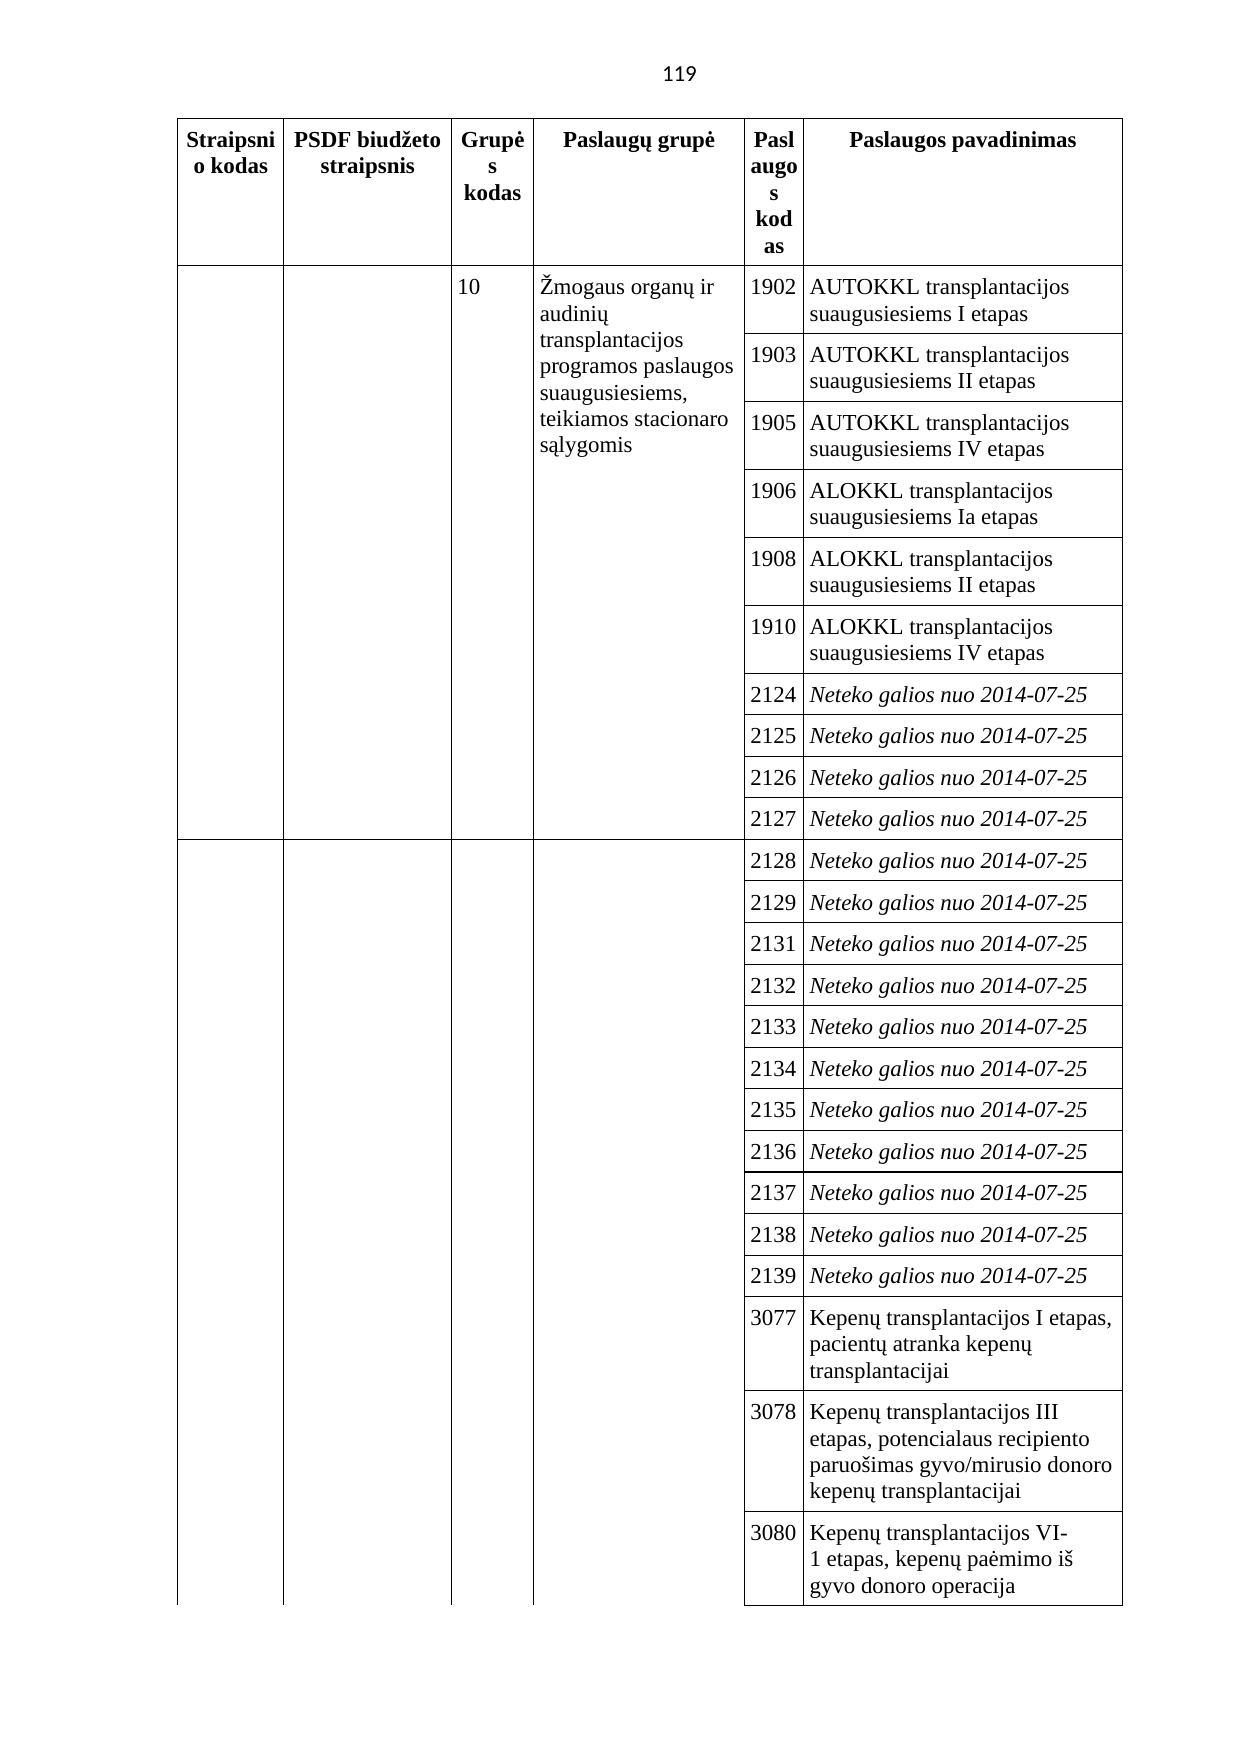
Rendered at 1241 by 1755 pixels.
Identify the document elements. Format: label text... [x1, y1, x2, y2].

table_cell 1906 [745, 470, 803, 537]
table_cell [178, 537, 283, 605]
table_cell [452, 1005, 533, 1047]
table_cell AUTOKKL transplantacijos suaugusiesiems II etapas [804, 334, 1122, 401]
table_cell [178, 880, 283, 922]
table_cell 2132 [745, 965, 803, 1005]
table_cell [284, 1171, 451, 1213]
table_cell [534, 797, 744, 839]
table_cell 2127 [745, 798, 803, 839]
table_cell 10 [452, 266, 533, 756]
table_cell [284, 1047, 451, 1088]
table_cell Neteko galios nuo 2014-07-25 [804, 1006, 1122, 1047]
table_cell [284, 1511, 451, 1605]
table_cell [178, 922, 283, 963]
table_header Paslaugos pavadinimas [804, 119, 1122, 265]
table_header Grupės kodas [452, 119, 533, 265]
table_cell [452, 1171, 533, 1213]
table_cell [452, 880, 533, 922]
table_cell [178, 1047, 283, 1088]
table_cell Neteko galios nuo 2014-07-25 [804, 798, 1122, 839]
table_cell [534, 922, 744, 963]
table_cell 2137 [745, 1173, 803, 1213]
table_cell [452, 1130, 533, 1171]
table_cell [178, 1255, 283, 1296]
table_cell [178, 266, 283, 333]
table_header Paslaugų grupė [534, 119, 744, 265]
table_cell Neteko galios nuo 2014-07-25 [804, 1173, 1122, 1213]
table_cell [452, 964, 533, 1005]
table_cell [534, 1005, 744, 1047]
table_cell [178, 333, 283, 401]
table_cell Neteko galios nuo 2014-07-25 [804, 923, 1122, 963]
table_cell [178, 469, 283, 537]
table_cell [284, 714, 451, 756]
table_cell 2129 [745, 881, 803, 922]
table_cell [534, 756, 744, 797]
table_header Paslaugos kodas [745, 119, 803, 265]
table_cell [284, 469, 451, 537]
table_cell [284, 401, 451, 469]
table_cell 2131 [745, 923, 803, 963]
table_cell Neteko galios nuo 2014-07-25 [804, 715, 1122, 756]
table_cell AUTOKKL transplantacijos suaugusiesiems IV etapas [804, 402, 1122, 469]
table_cell Neteko galios nuo 2014-07-25 [804, 1089, 1122, 1130]
table_cell [534, 964, 744, 1005]
table_cell ALOKKL transplantacijos suaugusiesiems IV etapas [804, 606, 1122, 673]
table_cell 3078 [745, 1391, 803, 1511]
table_cell 1908 [745, 538, 803, 605]
table_cell 2126 [745, 757, 803, 797]
table_cell [284, 1213, 451, 1254]
table_cell [534, 880, 744, 922]
table_cell Neteko galios nuo 2014-07-25 [804, 881, 1122, 922]
table_cell [178, 1005, 283, 1047]
table_cell [178, 756, 283, 797]
table_cell [284, 605, 451, 673]
table_cell [452, 1213, 533, 1254]
table_cell Kepenų transplantacijos III etapas, potencialaus recipiento paruošimas gyvo/mirusio donoro kepenų transplantacijai [804, 1391, 1122, 1511]
table_cell [534, 1213, 744, 1254]
table_cell AUTOKKL transplantacijos suaugusiesiems I etapas [804, 266, 1122, 333]
table_cell 2136 [745, 1131, 803, 1171]
table_cell [284, 266, 451, 333]
table_cell [452, 797, 533, 839]
table_cell [284, 840, 451, 880]
table_cell [178, 673, 283, 714]
table_cell [284, 333, 451, 401]
table_cell [284, 1390, 451, 1511]
table_cell [178, 401, 283, 469]
table_cell 2135 [745, 1089, 803, 1130]
table_cell [284, 1088, 451, 1130]
table_cell [178, 1130, 283, 1171]
table_cell [178, 1511, 283, 1605]
table_cell [284, 880, 451, 922]
table_cell [284, 1005, 451, 1047]
table_cell [284, 964, 451, 1005]
table_cell 1903 [745, 334, 803, 401]
table_cell 1905 [745, 402, 803, 469]
table_cell Neteko galios nuo 2014-07-25 [804, 757, 1122, 797]
table_cell 3077 [745, 1297, 803, 1390]
table_cell [452, 1390, 533, 1511]
table_cell [178, 1171, 283, 1213]
table_cell 2139 [745, 1256, 803, 1296]
table_cell [452, 922, 533, 963]
table_cell [284, 1296, 451, 1390]
table_cell [178, 714, 283, 756]
table_cell [534, 840, 744, 880]
table_cell Neteko galios nuo 2014-07-25 [804, 840, 1122, 880]
table_cell 2124 [745, 674, 803, 714]
table_cell Neteko galios nuo 2014-07-25 [804, 1048, 1122, 1088]
table_cell [178, 964, 283, 1005]
table_cell 2134 [745, 1048, 803, 1088]
table_cell 1910 [745, 606, 803, 673]
table_cell 3080 [745, 1512, 803, 1605]
table_cell [178, 1390, 283, 1511]
table_cell [452, 1088, 533, 1130]
table_cell [452, 756, 533, 797]
table_cell ALOKKL transplantacijos suaugusiesiems Ia etapas [804, 470, 1122, 537]
table_cell [178, 1088, 283, 1130]
table_cell [178, 605, 283, 673]
table_cell [284, 756, 451, 797]
table_cell [534, 1390, 744, 1511]
table_cell 2125 [745, 715, 803, 756]
table_cell [534, 1296, 744, 1390]
table_cell [284, 797, 451, 839]
table_cell 2128 [745, 840, 803, 880]
table_cell Neteko galios nuo 2014-07-25 [804, 674, 1122, 714]
table_cell [452, 1255, 533, 1296]
table_cell [178, 1296, 283, 1390]
table_cell Kepenų transplantacijos VI-1 etapas, kepenų paėmimo iš gyvo donoro operacija [804, 1512, 1122, 1605]
table_cell 1902 [745, 266, 803, 333]
table_cell Neteko galios nuo 2014-07-25 [804, 1131, 1122, 1171]
table_cell [534, 1088, 744, 1130]
table_cell [178, 1213, 283, 1254]
table_header PSDF biudžeto straipsnis [284, 119, 451, 265]
table_cell 2138 [745, 1214, 803, 1254]
table_cell [534, 1047, 744, 1088]
table_cell [284, 922, 451, 963]
table_cell 2133 [745, 1006, 803, 1047]
table_cell Žmogaus organų ir audinių transplantacijos programos paslaugos suaugusiesiems, teikiamos stacionaro sąlygomis [534, 266, 744, 756]
table_cell [284, 673, 451, 714]
table_cell [452, 1047, 533, 1088]
table_cell [452, 1511, 533, 1605]
table_cell [284, 1255, 451, 1296]
table_cell [534, 1511, 744, 1605]
table_cell [534, 1255, 744, 1296]
table_cell Kepenų transplantacijos I etapas, pacientų atranka kepenų transplantacijai [804, 1297, 1122, 1390]
table_cell ALOKKL transplantacijos suaugusiesiems II etapas [804, 538, 1122, 605]
table_cell [534, 1130, 744, 1171]
table_cell [452, 1296, 533, 1390]
table_cell Neteko galios nuo 2014-07-25 [804, 1256, 1122, 1296]
table_cell [452, 840, 533, 880]
table_cell Neteko galios nuo 2014-07-25 [804, 965, 1122, 1005]
table_cell [534, 1171, 744, 1213]
table_cell Neteko galios nuo 2014-07-25 [804, 1214, 1122, 1254]
table_cell [284, 537, 451, 605]
table_cell [284, 1130, 451, 1171]
table_header Straipsnio kodas [178, 119, 283, 265]
table_cell [178, 840, 283, 880]
table_cell [178, 797, 283, 839]
